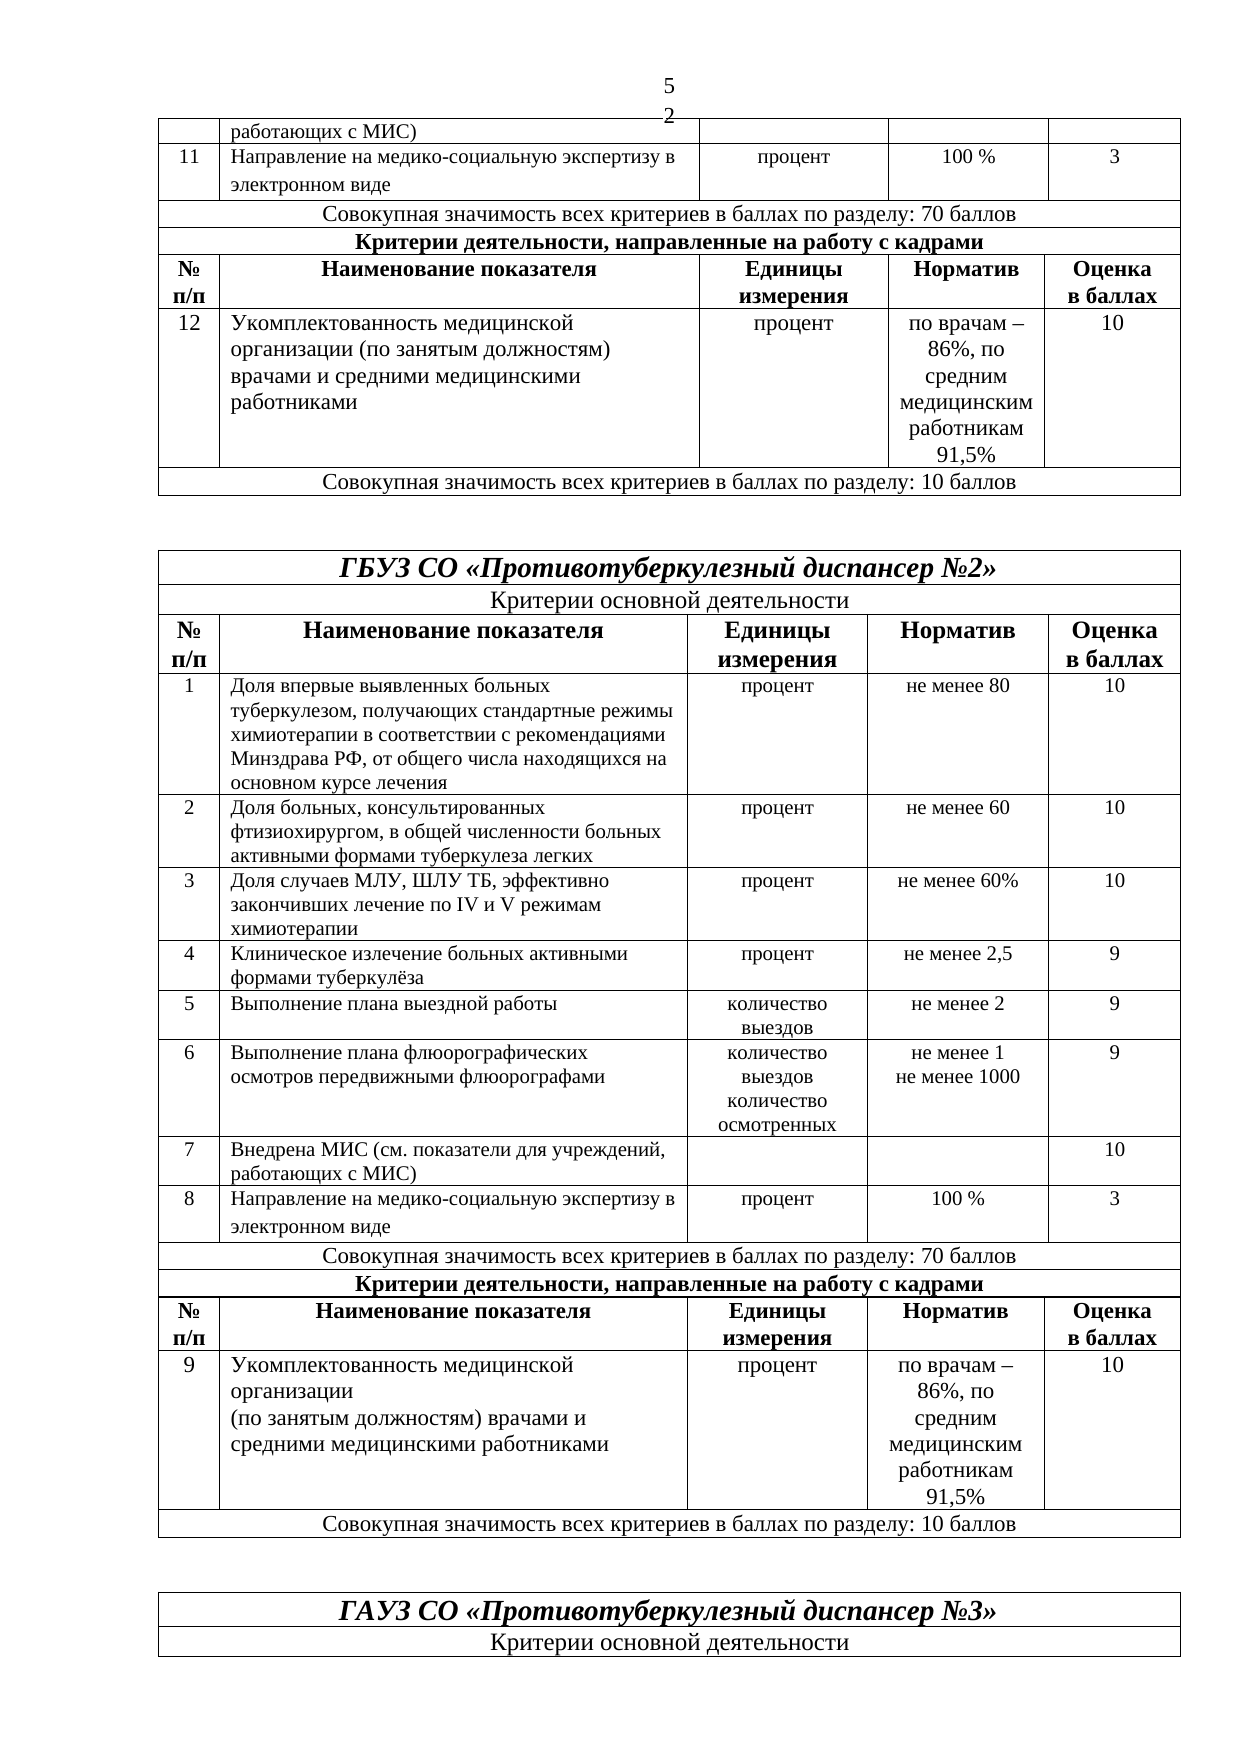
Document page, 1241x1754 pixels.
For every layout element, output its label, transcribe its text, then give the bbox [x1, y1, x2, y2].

table_cell [868, 1137, 1048, 1185]
table_cell 10 [1045, 1351, 1180, 1509]
table_cell Норматив [889, 255, 1044, 308]
table_cell Клиническое излечение больных активными формами туберкулёза [220, 941, 687, 990]
table_cell процент [688, 1186, 867, 1242]
table_cell Выполнение плана флюорографических осмотров передвижными флюорографами [220, 1040, 687, 1136]
table_cell Укомплектованность медицинской организации (по занятым должностям) врачами и средними медицинскими работниками [220, 309, 699, 467]
table_cell № п/п [159, 1298, 219, 1350]
table_cell Совокупная значимость всех критериев в баллах по разделу: 70 баллов [159, 201, 1180, 227]
table_cell 9 [159, 1351, 219, 1509]
table_cell количество выездов [688, 991, 867, 1039]
table_cell 5 [159, 991, 219, 1039]
table_cell процент [700, 144, 888, 199]
table_cell Наименование показателя [220, 1298, 687, 1350]
table_cell Наименование показателя [220, 255, 699, 308]
table_cell 9 [1049, 1040, 1180, 1136]
table_cell Критерии деятельности, направленные на работу с кадрами [159, 1270, 1180, 1296]
table_cell 9 [1049, 941, 1180, 990]
table_cell Оценка в баллах [1045, 1298, 1180, 1350]
table_cell [1049, 119, 1180, 143]
table_cell Направление на медико-социальную экспертизу в электронном виде [220, 144, 699, 199]
table_cell 3 [1049, 144, 1180, 199]
table_cell Укомплектованность медицинской организации (по занятым должностям) врачами и средними медицинскими работниками [220, 1351, 687, 1509]
table_cell работающих с МИС) [220, 119, 699, 143]
table_cell [688, 1137, 867, 1185]
table_cell Единицы измерения [700, 255, 888, 308]
table_cell 3 [1049, 1186, 1180, 1242]
table_cell количество выездов количество осмотренных [688, 1040, 867, 1136]
table_cell Единицы измерения [688, 1298, 867, 1350]
table_cell Совокупная значимость всех критериев в баллах по разделу: 70 баллов [159, 1243, 1180, 1269]
table_cell не менее 60% [868, 868, 1048, 940]
table_header ГБУЗ СО «Противотуберкулезный диспансер №2» [159, 551, 1180, 584]
table_cell Внедрена МИС (см. показатели для учреждений, работающих с МИС) [220, 1137, 687, 1185]
table_cell Норматив [868, 1298, 1044, 1350]
table_cell по врачам – 86%, по средним медицинским работникам 91,5% [868, 1351, 1044, 1509]
table_cell [159, 119, 219, 143]
table_cell 10 [1049, 868, 1180, 940]
table_cell по врачам – 86%, по средним медицинским работникам 91,5% [889, 309, 1044, 467]
table_cell № п/п [159, 255, 219, 308]
table_cell не менее 2 [868, 991, 1048, 1039]
table_cell 9 [1049, 991, 1180, 1039]
table_cell Оценка в баллах [1045, 255, 1180, 308]
table_cell Критерии основной деятельности [159, 1627, 1180, 1656]
table_cell не менее 1 не менее 1000 [868, 1040, 1048, 1136]
table_cell 8 [159, 1186, 219, 1242]
table_cell процент [688, 868, 867, 940]
table_cell № п/п [159, 615, 219, 672]
table_cell Доля больных, консультированных фтизиохирургом, в общей численности больных активными формами туберкулеза легких [220, 795, 687, 867]
table_cell Оценка в баллах [1049, 615, 1180, 672]
table_cell 100 % [889, 144, 1048, 199]
table_cell Совокупная значимость всех критериев в баллах по разделу: 10 баллов [159, 1510, 1180, 1537]
table_cell 2 [159, 795, 219, 867]
table_cell Направление на медико-социальную экспертизу в электронном виде [220, 1186, 687, 1242]
table_cell 11 [159, 144, 219, 199]
table_cell 10 [1049, 674, 1180, 794]
table_cell Выполнение плана выездной работы [220, 991, 687, 1039]
table_cell 3 [159, 868, 219, 940]
table_cell не менее 2,5 [868, 941, 1048, 990]
table_cell 7 [159, 1137, 219, 1185]
table_cell [889, 119, 1048, 143]
table_cell процент [688, 674, 867, 794]
table_cell Критерии деятельности, направленные на работу с кадрами [159, 228, 1180, 254]
table_cell 10 [1049, 795, 1180, 867]
table_cell не менее 80 [868, 674, 1048, 794]
table_cell не менее 60 [868, 795, 1048, 867]
table_header ГАУЗ СО «Противотуберкулезный диспансер №3» [159, 1593, 1180, 1626]
table_cell 12 [159, 309, 219, 467]
table_cell 100 % [868, 1186, 1048, 1242]
table_cell Доля случаев МЛУ, ШЛУ ТБ, эффективно закончивших лечение по IV и V режимам химиотерапии [220, 868, 687, 940]
table_cell Единицы измерения [688, 615, 867, 672]
table_cell 10 [1049, 1137, 1180, 1185]
table_cell [700, 119, 888, 143]
table_cell 4 [159, 941, 219, 990]
table_cell 1 [159, 674, 219, 794]
table_cell Критерии основной деятельности [159, 585, 1180, 614]
table_cell Наименование показателя [220, 615, 687, 672]
table_cell процент [688, 795, 867, 867]
table_cell Доля впервые выявленных больных туберкулезом, получающих стандартные режимы химиотерапии в соответствии с рекомендациями Минздрава РФ, от общего числа находящихся на основном курсе лечения [220, 674, 687, 794]
table_cell процент [700, 309, 888, 467]
table_cell 6 [159, 1040, 219, 1136]
table_cell процент [688, 941, 867, 990]
table_cell Совокупная значимость всех критериев в баллах по разделу: 10 баллов [159, 468, 1180, 494]
table_cell процент [688, 1351, 867, 1509]
table_cell 10 [1045, 309, 1180, 467]
table_cell Норматив [868, 615, 1048, 672]
